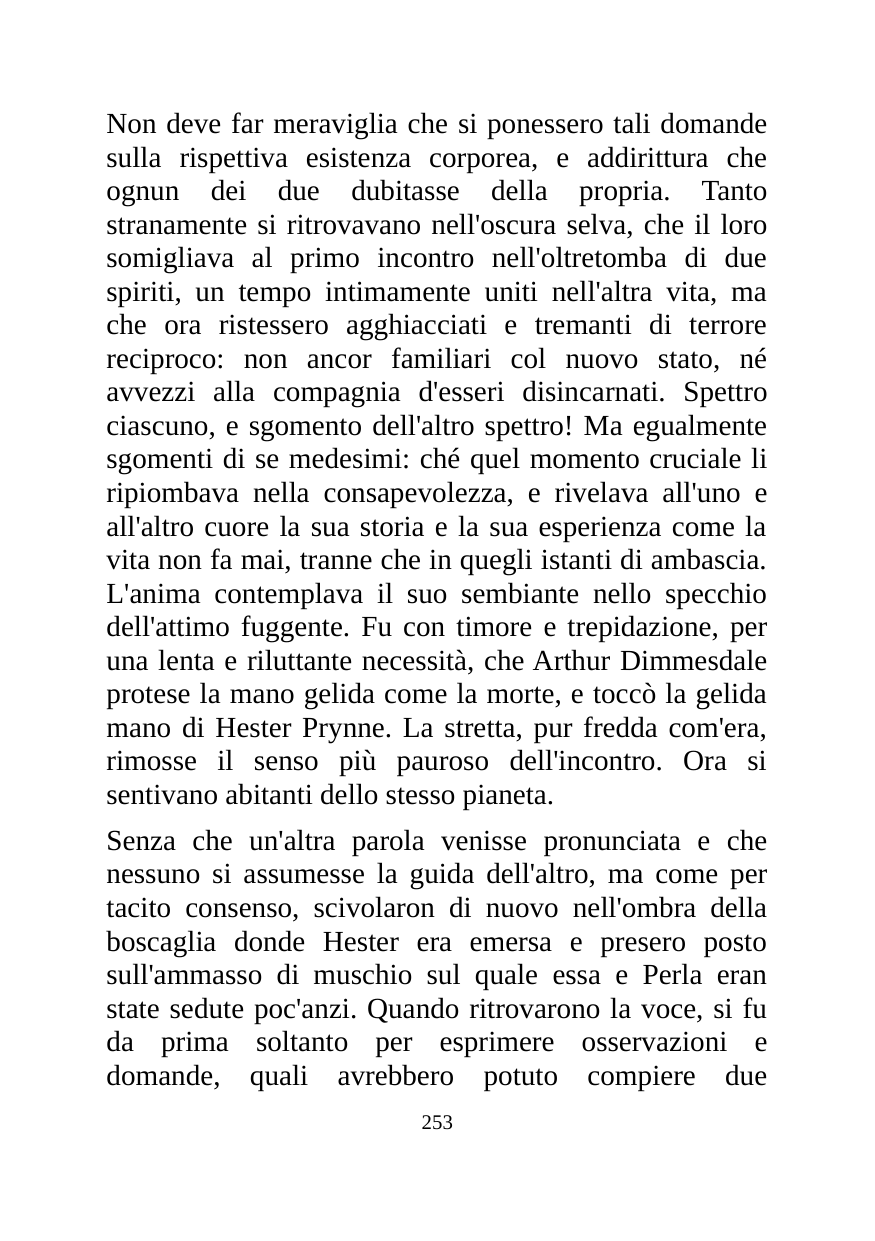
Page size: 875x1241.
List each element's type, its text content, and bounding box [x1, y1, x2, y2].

text Non deve far meraviglia che si ponessero tali domande sulla rispettiva esistenza corporea, e addirittura che ognun dei due dubitasse della propria. Tanto stranamente si ritrovavano nell'oscura selva, che il loro somigliava al primo incontro nell'oltretomba di due spiriti, un tempo intimamente uniti nell'altra vita, ma che ora ristessero agghiacciati e tremanti di terrore reciproco: non ancor familiari col nuovo stato, né avvezzi alla compagnia d'esseri disincarnati. Spettro ciascuno, e sgomento dell'altro spettro! Ma egualmente sgomenti di se medesimi: ché quel momento cruciale li ripiombava nella consapevolezza, e rivelava all'uno e all'altro cuore la sua storia e la sua esperienza come la vita non fa mai, tranne che in quegli istanti di ambascia. L'anima contemplava il suo sembiante nello specchio dell'attimo fuggente. Fu con timore e trepidazione, per una lenta e riluttante necessità, che Arthur Dimmesdale protese la mano gelida come la morte, e toccò la gelida mano di Hester Prynne. La stretta, pur fredda com'era, rimosse il senso più pauroso dell'incontro. Ora si sentivano abitanti dello stesso pianeta. [106, 106, 768, 811]
text Senza che un'altra parola venisse pronunciata e che nessuno si assumesse la guida dell'altro, ma come per tacito consenso, scivolaron di nuovo nell'ombra della boscaglia donde Hester era emersa e presero posto sull'ammasso di muschio sul quale essa e Perla eran state sedute poc'anzi. Quando ritrovarono la voce, si fu da prima soltanto per esprimere osservazioni e domande, quali avrebbero potuto compiere due [106, 823, 768, 1091]
